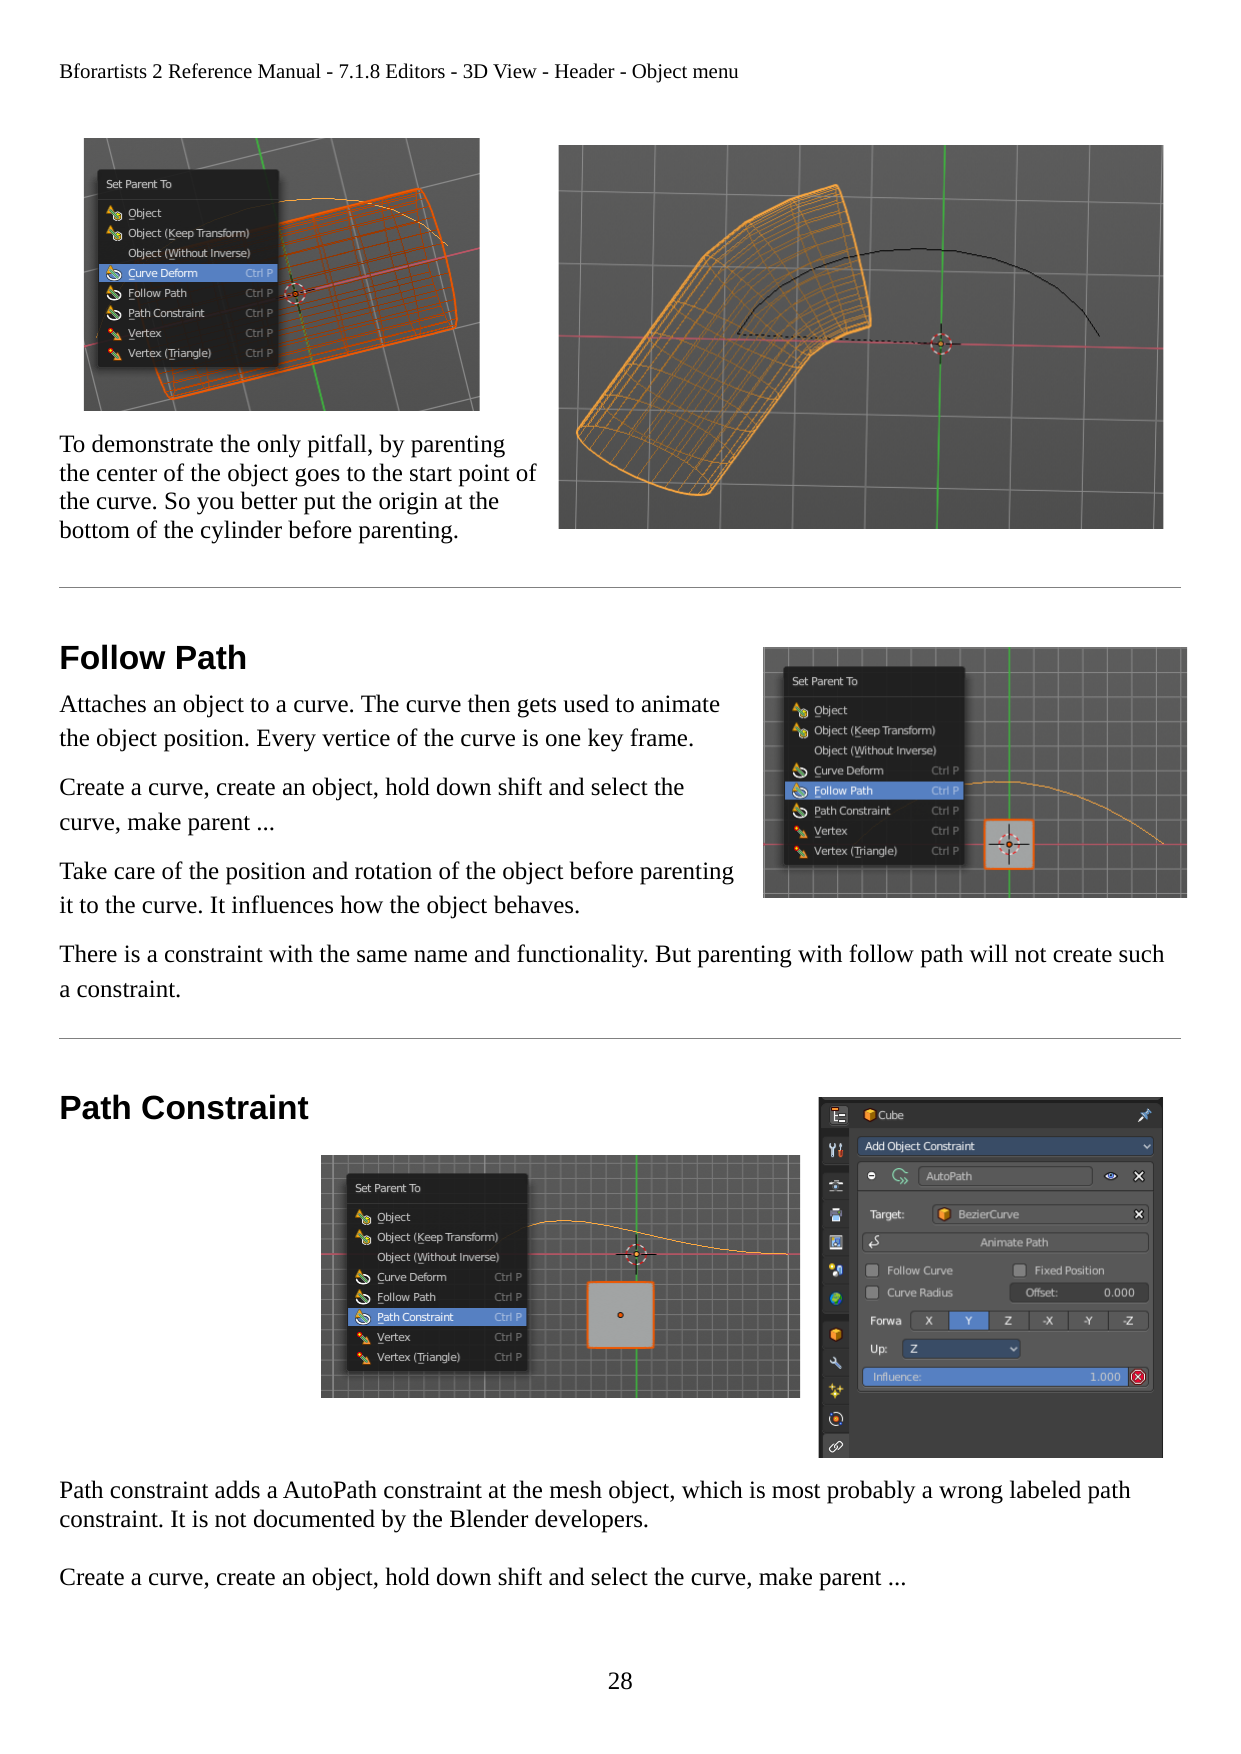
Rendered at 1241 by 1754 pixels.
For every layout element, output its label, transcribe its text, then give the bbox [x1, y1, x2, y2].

picture [763, 647, 1188, 898]
picture [83, 138, 480, 411]
text To demonstrate the only pitfall, by parenting the center of the object goes to the start point of the curve. So you better put the origin at the bottom of the cylinder before parenting. [59, 429, 1181, 544]
text There is a constraint with the same name and functionality. But parenting with follow path will not create such a constraint. [59, 939, 1181, 1003]
picture [558, 145, 1164, 529]
text Create a curve, create an object, hold down shift and select the curve, make parent ... [59, 772, 763, 836]
text Take care of the position and rotation of the object before parenting it to the curve. It influences how the object behaves. [59, 856, 1181, 919]
picture [818, 1097, 1164, 1458]
text Attaches an object to a curve. The curve then gets used to animate the object position. Every vertice of the curve is one key frame. [59, 689, 763, 752]
subtitle Follow Path [59, 638, 1181, 676]
text Create a curve, create an object, hold down shift and select the curve, make parent ... [59, 1562, 1181, 1590]
text Path constraint adds a AutoPath constraint at the mesh object, which is most probably a wrong labeled path constraint. It is not documented by the Blender developers. [59, 1458, 1181, 1533]
subtitle Path Constraint [59, 1088, 1181, 1127]
picture [321, 1155, 801, 1398]
